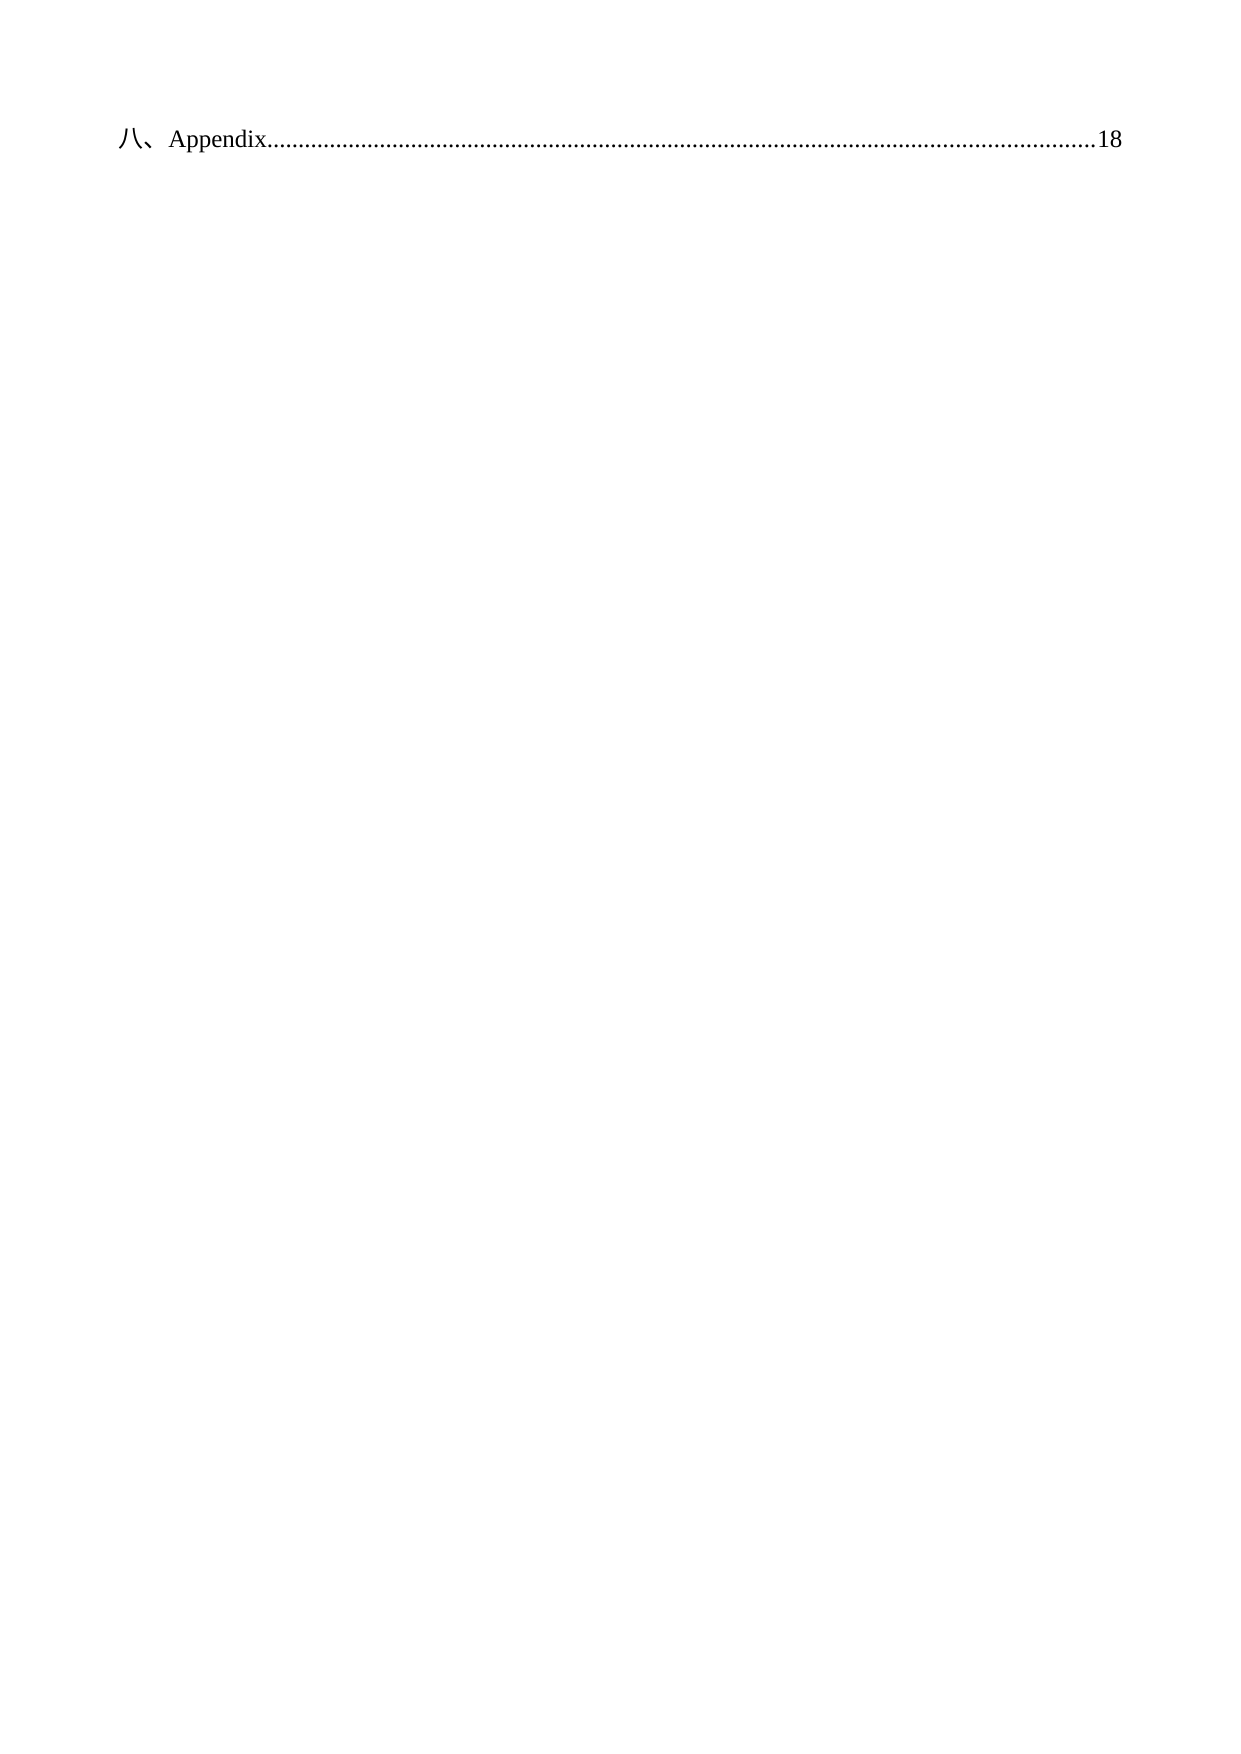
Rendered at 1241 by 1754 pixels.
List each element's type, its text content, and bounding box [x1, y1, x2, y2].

text 八、Appendix 18 [118, 118, 1122, 154]
